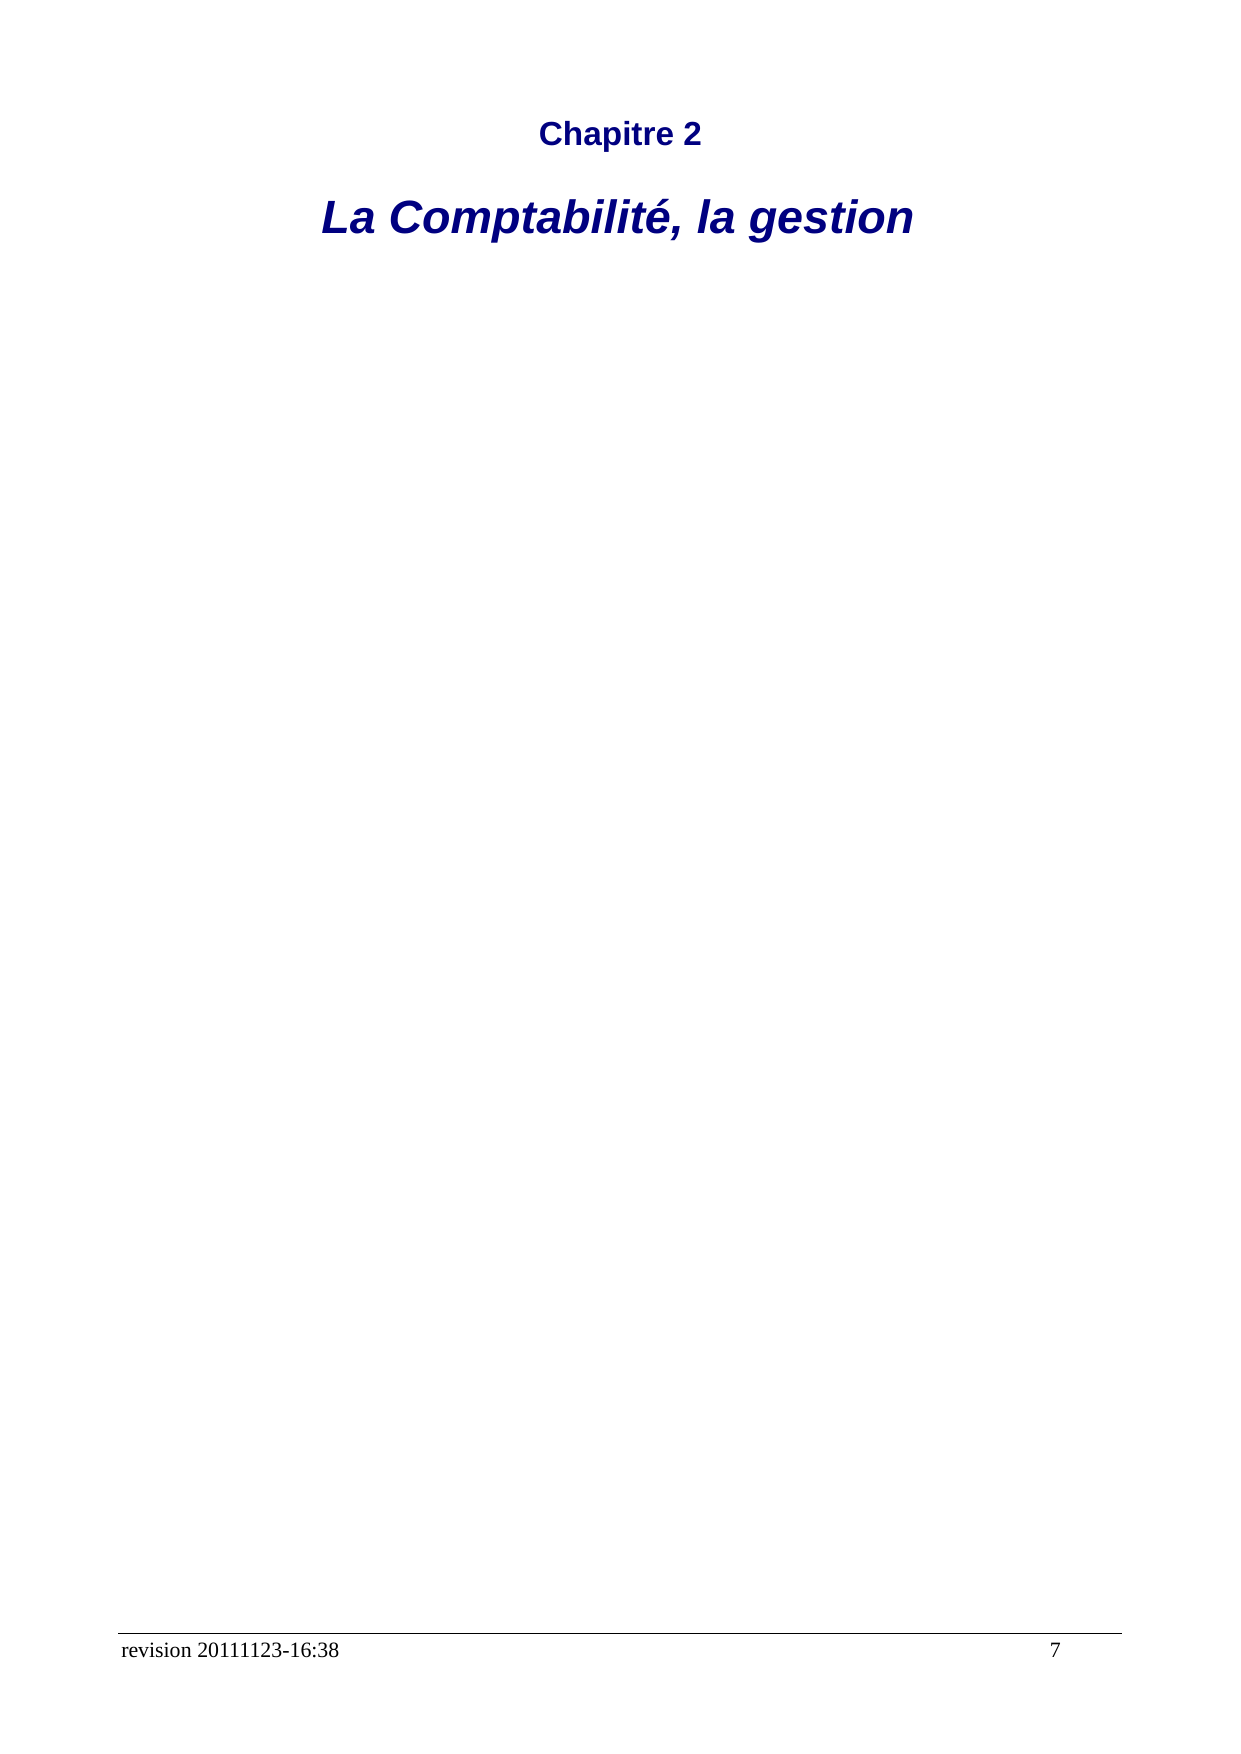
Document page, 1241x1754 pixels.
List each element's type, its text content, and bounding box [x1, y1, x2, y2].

subtitle Chapitre 2 [118, 113, 1122, 152]
subtitle La Comptabilité, la gestion [118, 189, 1122, 243]
